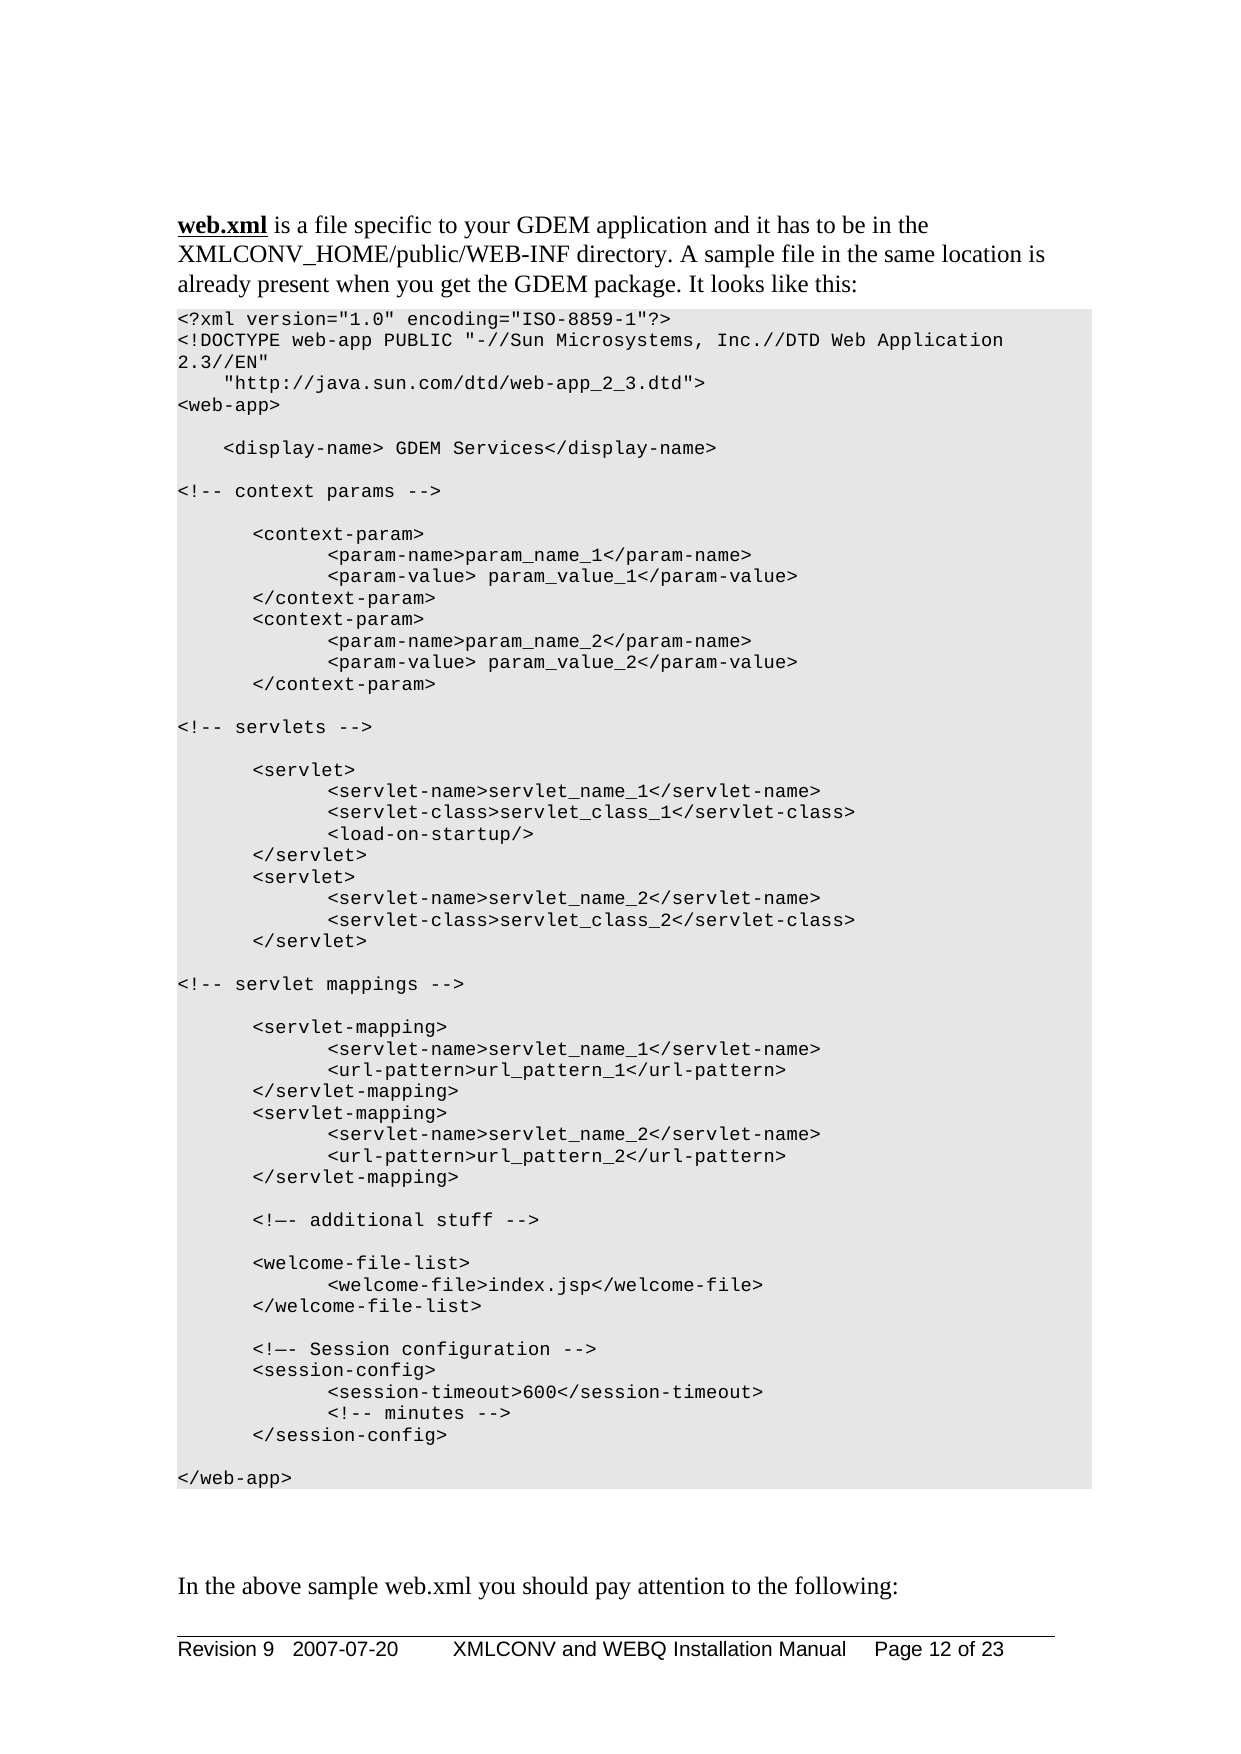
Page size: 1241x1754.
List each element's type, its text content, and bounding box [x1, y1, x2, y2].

list <display-name> GDEM Services</display-name> [177, 438, 1092, 459]
text web.xml is a file specific to your GDEM application and it has to be in the XMLCONV_HOME/public/WEB-INF directory. A sample file in the same location is already present when you get the GDEM package. It looks like this: [177, 210, 1092, 297]
list <servlet> [177, 760, 1092, 781]
list <servlet-name>servlet_name_2</servlet-name> [177, 889, 1092, 910]
list <session-config> [177, 1361, 1092, 1382]
list <param-value> param_value_2</param-value> [177, 653, 1092, 674]
list <welcome-file>index.jsp</welcome-file> [177, 1275, 1092, 1296]
list <!-- context params --> [177, 481, 1092, 502]
list <welcome-file-list> [177, 1253, 1092, 1275]
list </session-config> [177, 1425, 1092, 1447]
list <param-name>param_name_1</param-name> [177, 545, 1092, 567]
list <!-- servlet mappings --> [177, 974, 1092, 996]
list </servlet> [177, 932, 1092, 953]
list <session-timeout>600</session-timeout> [177, 1382, 1092, 1404]
text In the above sample web.xml you should pay attention to the following: [177, 1571, 1092, 1600]
list <servlet> [177, 867, 1092, 889]
list <context-param> [177, 610, 1092, 631]
list <servlet-name>servlet_name_1</servlet-name> [177, 781, 1092, 803]
list <!DOCTYPE web-app PUBLIC "-//Sun Microsystems, Inc.//DTD Web Application 2.3//EN" [177, 331, 1092, 374]
list <param-value> param_value_1</param-value> [177, 567, 1092, 588]
list <load-on-startup/> [177, 824, 1092, 846]
list </context-param> [177, 674, 1092, 696]
list <servlet-mapping> [177, 1017, 1092, 1039]
list <servlet-name>servlet_name_2</servlet-name> [177, 1125, 1092, 1146]
list <servlet-class>servlet_class_2</servlet-class> [177, 910, 1092, 932]
list <servlet-mapping> [177, 1103, 1092, 1125]
list </servlet> [177, 846, 1092, 867]
list <!-- servlets --> [177, 717, 1092, 738]
list </web-app> [177, 1468, 1092, 1489]
list <?xml version="1.0" encoding="ISO-8859-1"?> [177, 309, 1092, 331]
list <url-pattern>url_pattern_2</url-pattern> [177, 1146, 1092, 1168]
list </servlet-mapping> [177, 1168, 1092, 1189]
list <!—- additional stuff --> [177, 1211, 1092, 1232]
list <servlet-class>servlet_class_1</servlet-class> [177, 803, 1092, 824]
list <!—- Session configuration --> [177, 1339, 1092, 1361]
list "http://java.sun.com/dtd/web-app_2_3.dtd"> [177, 374, 1092, 395]
list </servlet-mapping> [177, 1082, 1092, 1103]
list </context-param> [177, 588, 1092, 610]
list <url-pattern>url_pattern_1</url-pattern> [177, 1060, 1092, 1082]
list <servlet-name>servlet_name_1</servlet-name> [177, 1039, 1092, 1060]
list <param-name>param_name_2</param-name> [177, 631, 1092, 653]
list <context-param> [177, 524, 1092, 545]
list <web-app> [177, 395, 1092, 417]
list </welcome-file-list> [177, 1296, 1092, 1318]
list <!-- minutes --> [177, 1404, 1092, 1425]
